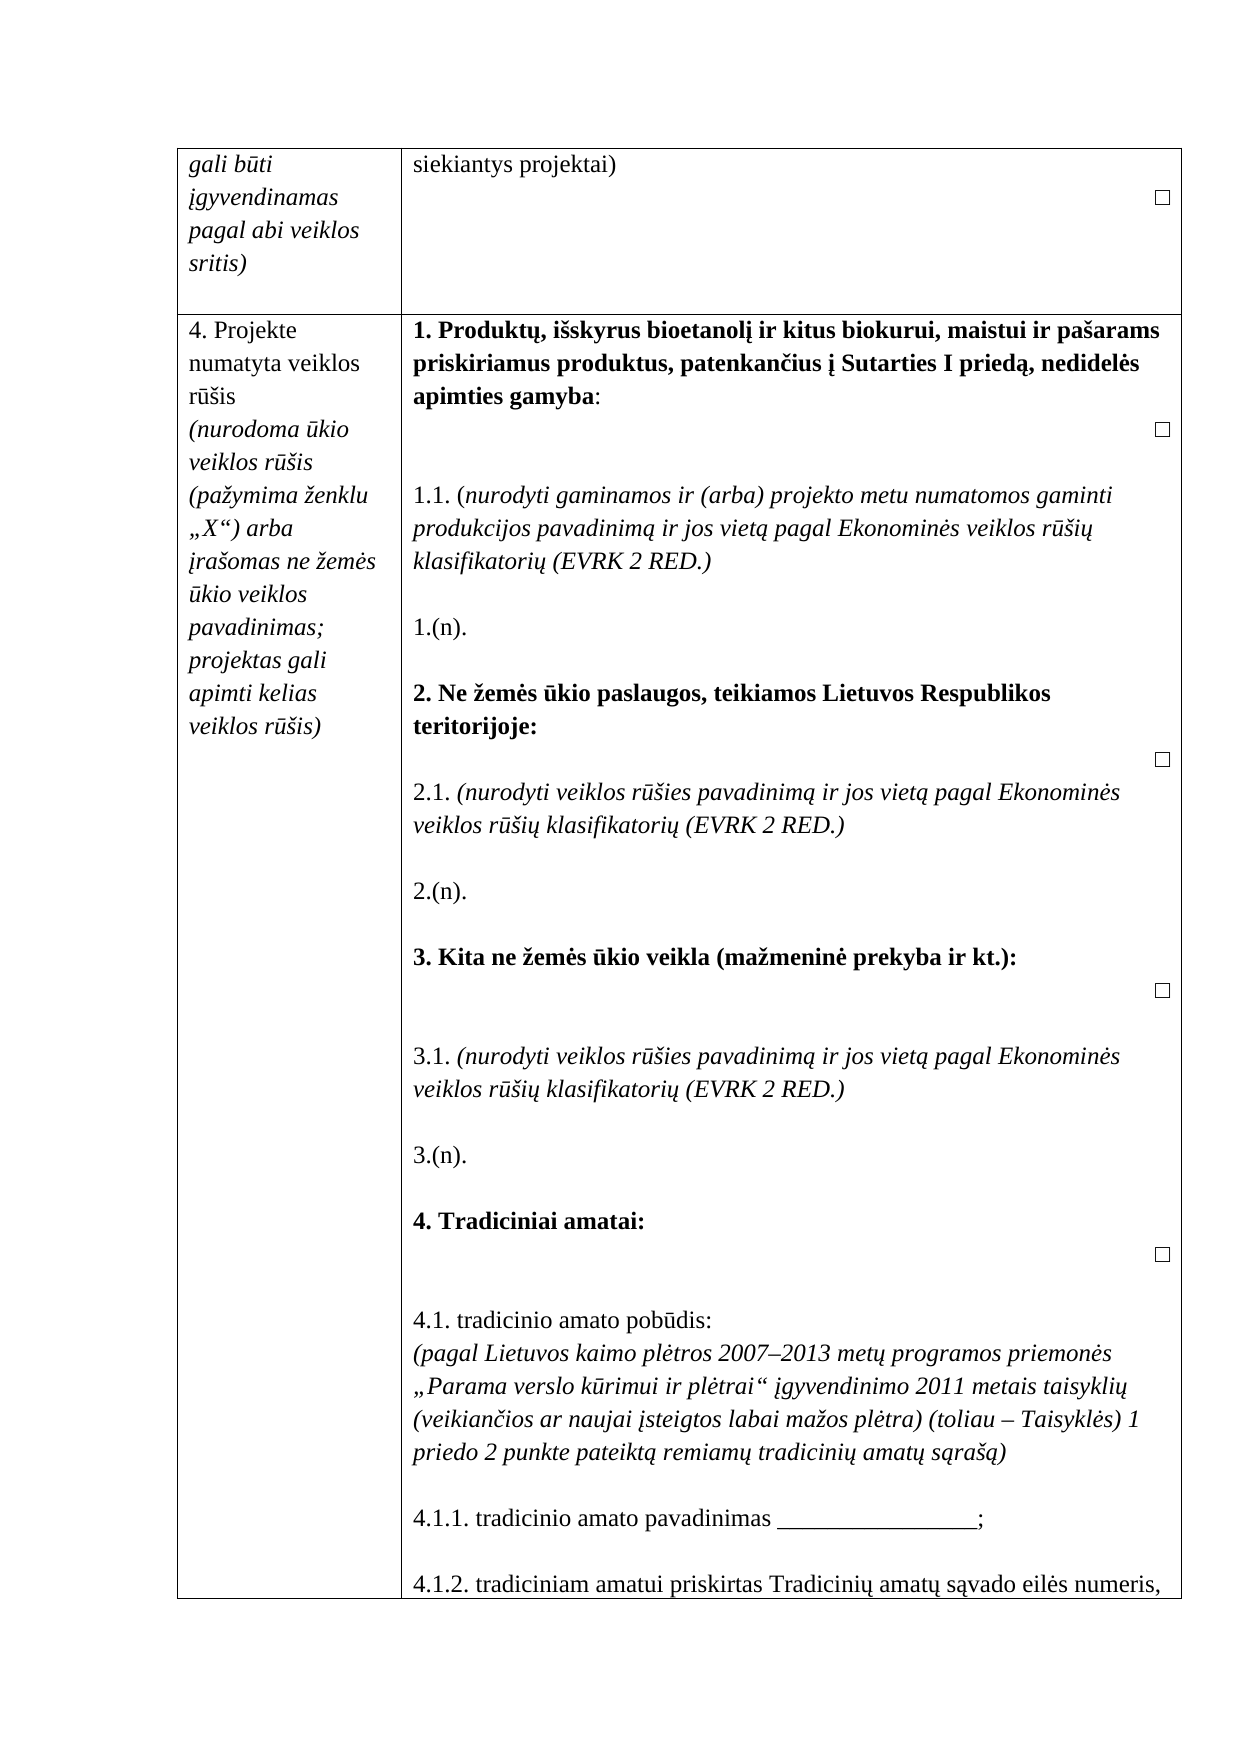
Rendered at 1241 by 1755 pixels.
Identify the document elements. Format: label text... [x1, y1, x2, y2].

table_cell siekiantys projektai) □ [402, 149, 1181, 314]
table_cell gali būti įgyvendinamas pagal abi veiklos sritis) [178, 149, 401, 314]
table_cell 1. Produktų, išskyrus bioetanolį ir kitus biokurui, maistui ir pašarams priskiriamus produktus, patenkančius į Sutarties I priedą, nedidelės apimties gamyba: □ 1.1. (nurodyti gaminamos ir (arba) projekto metu numatomos gaminti produkcijos pavadinimą ir jos vietą pagal Ekonominės veiklos rūšių klasifikatorių (EVRK 2 RED.) 1.(n). 2. Ne žemės ūkio paslaugos, teikiamos Lietuvos Respublikos teritorijoje: □ 2.1. (nurodyti veiklos rūšies pavadinimą ir jos vietą pagal Ekonominės veiklos rūšių klasifikatorių (EVRK 2 RED.) 2.(n). 3. Kita ne žemės ūkio veikla (mažmeninė prekyba ir kt.): □ 3.1. (nurodyti veiklos rūšies pavadinimą ir jos vietą pagal Ekonominės veiklos rūšių klasifikatorių (EVRK 2 RED.) 3.(n). 4. Tradiciniai amatai: □ 4.1. tradicinio amato pobūdis: (pagal Lietuvos kaimo plėtros 2007–2013 metų programos priemonės „Parama verslo kūrimui ir plėtrai“ įgyvendinimo 2011 metais taisyklių (veikiančios ar naujai įsteigtos labai mažos plėtra) (toliau – Taisyklės) 1 priedo 2 punkte pateiktą remiamų tradicinių amatų sąrašą) 4.1.1. tradicinio amato pavadinimas ________________; 4.1.2. tradiciniam amatui priskirtas Tradicinių amatų sąvado eilės numeris, [402, 315, 1181, 1598]
table_cell 4. Projekte numatyta veiklos rūšis (nurodoma ūkio veiklos rūšis (pažymima ženklu „X“) arba įrašomas ne žemės ūkio veiklos pavadinimas; projektas gali apimti kelias veiklos rūšis) [178, 315, 401, 1598]
